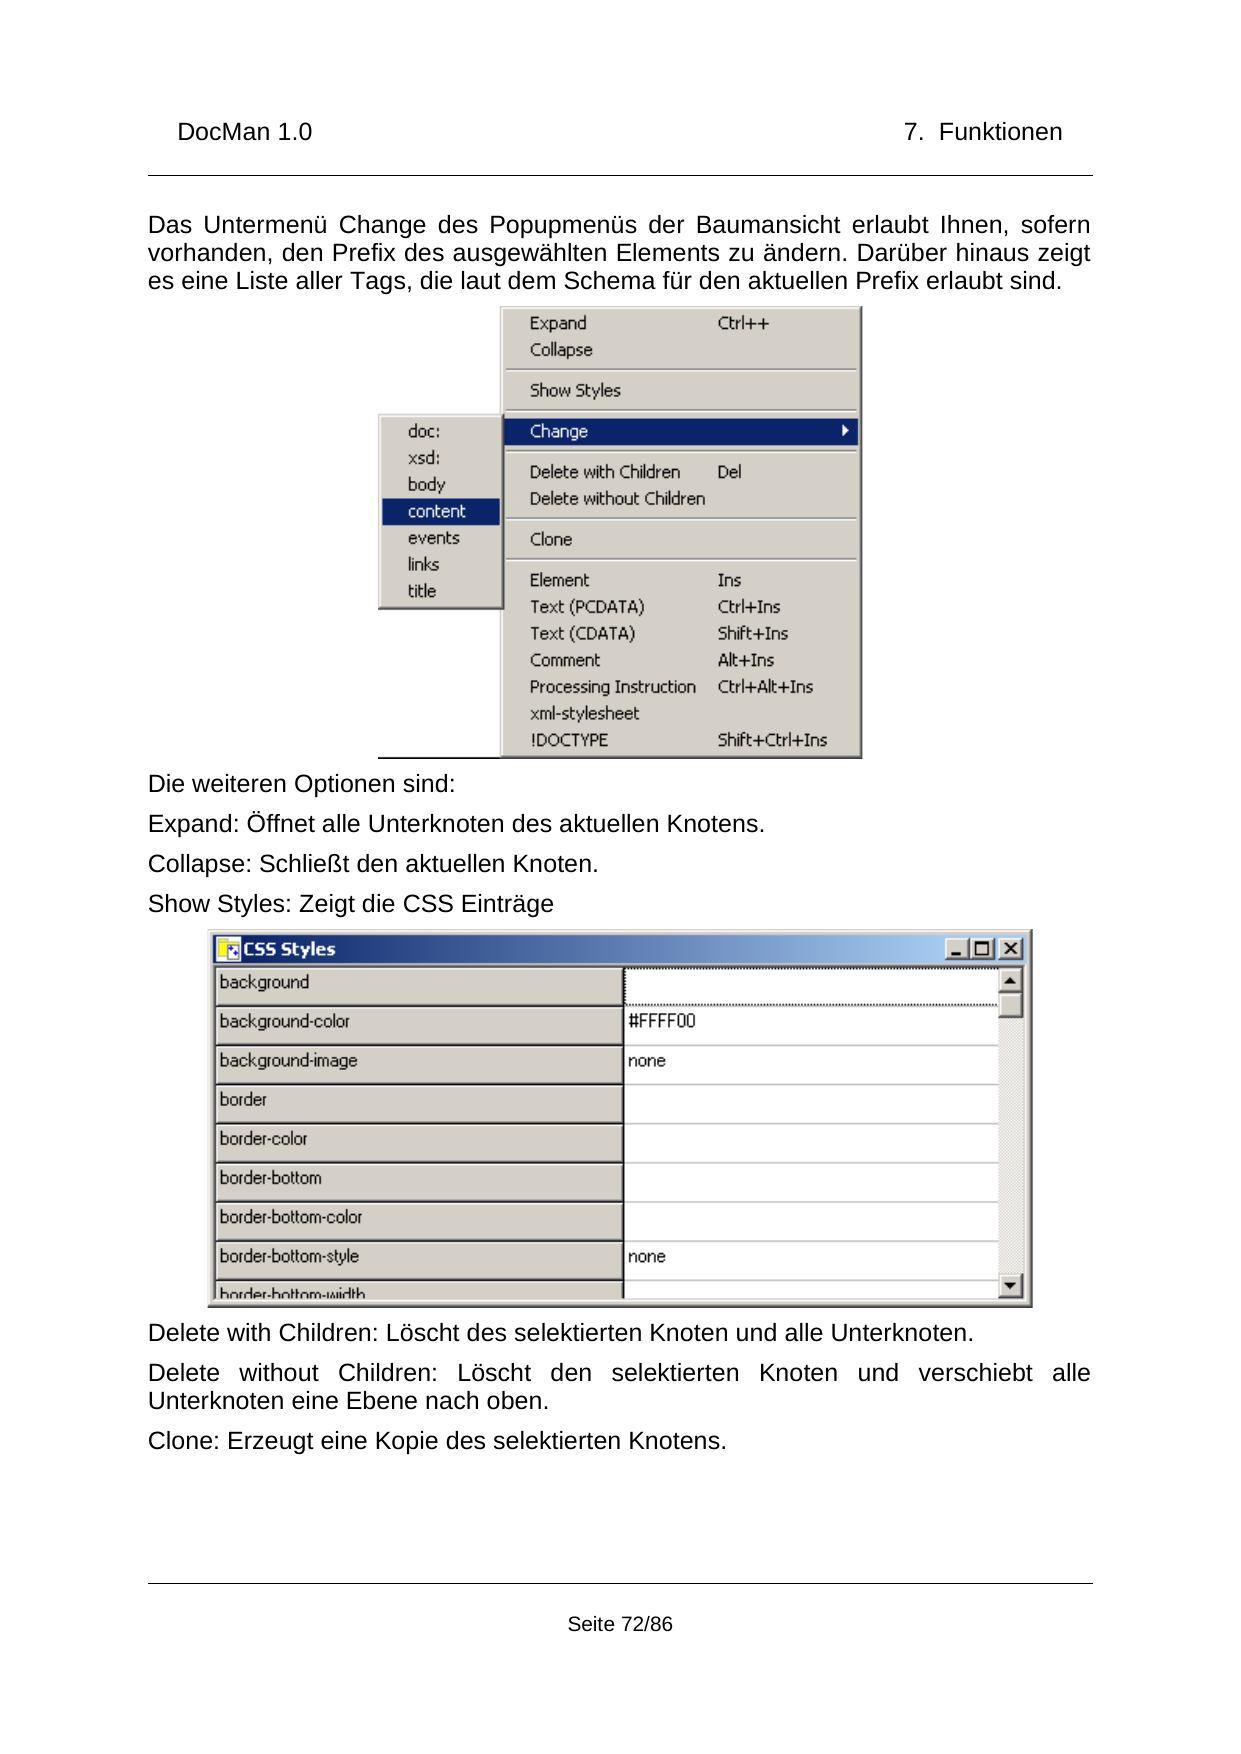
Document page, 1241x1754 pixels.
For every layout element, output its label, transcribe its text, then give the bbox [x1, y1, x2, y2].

text Delete with Children: Löscht des selektierten Knoten und alle Unterknoten. [148, 1319, 1093, 1347]
text Expand: Öffnet alle Unterknoten des aktuellen Knotens. [148, 810, 1093, 838]
text Die weiteren Optionen sind: [148, 770, 1093, 798]
picture [378, 306, 863, 759]
text Das Untermenü Change des Popupmenüs der Baumansicht erlaubt Ihnen, sofern vorhanden, den Prefix des ausgewählten Elements zu ändern. Darüber hinaus zeigt es eine Liste aller Tags, die laut dem Schema für den aktuellen Prefix erlaubt sind. [148, 211, 1093, 295]
text Delete without Children: Löscht den selektierten Knoten und verschiebt alle Unterknoten eine Ebene nach oben. [148, 1359, 1093, 1415]
picture [207, 929, 1033, 1308]
text Clone: Erzeugt eine Kopie des selektierten Knotens. [148, 1427, 1093, 1455]
text Show Styles: Zeigt die CSS Einträge [148, 889, 1093, 917]
text Collapse: Schließt den aktuellen Knoten. [148, 850, 1093, 878]
